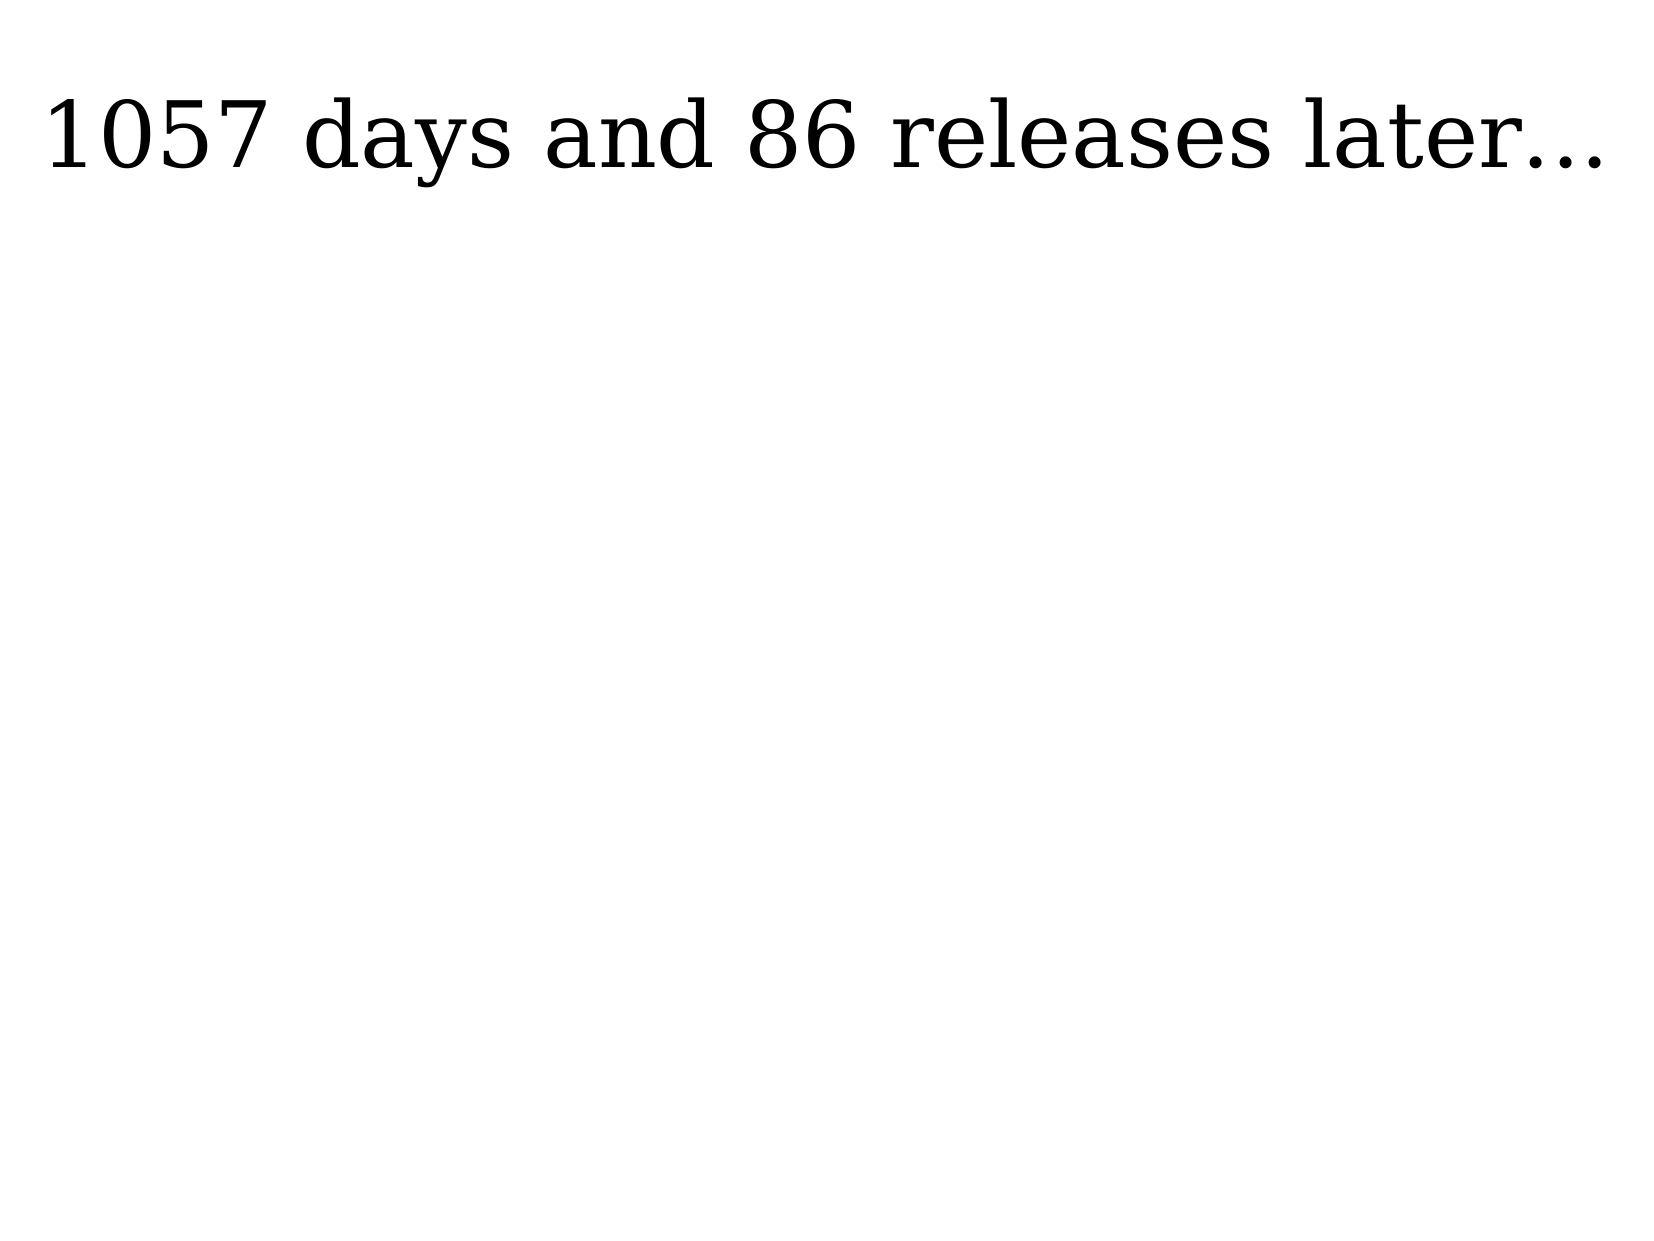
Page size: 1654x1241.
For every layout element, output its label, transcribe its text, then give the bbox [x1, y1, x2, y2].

text_box 1057 days and 86 releases later... [25, 75, 1629, 197]
